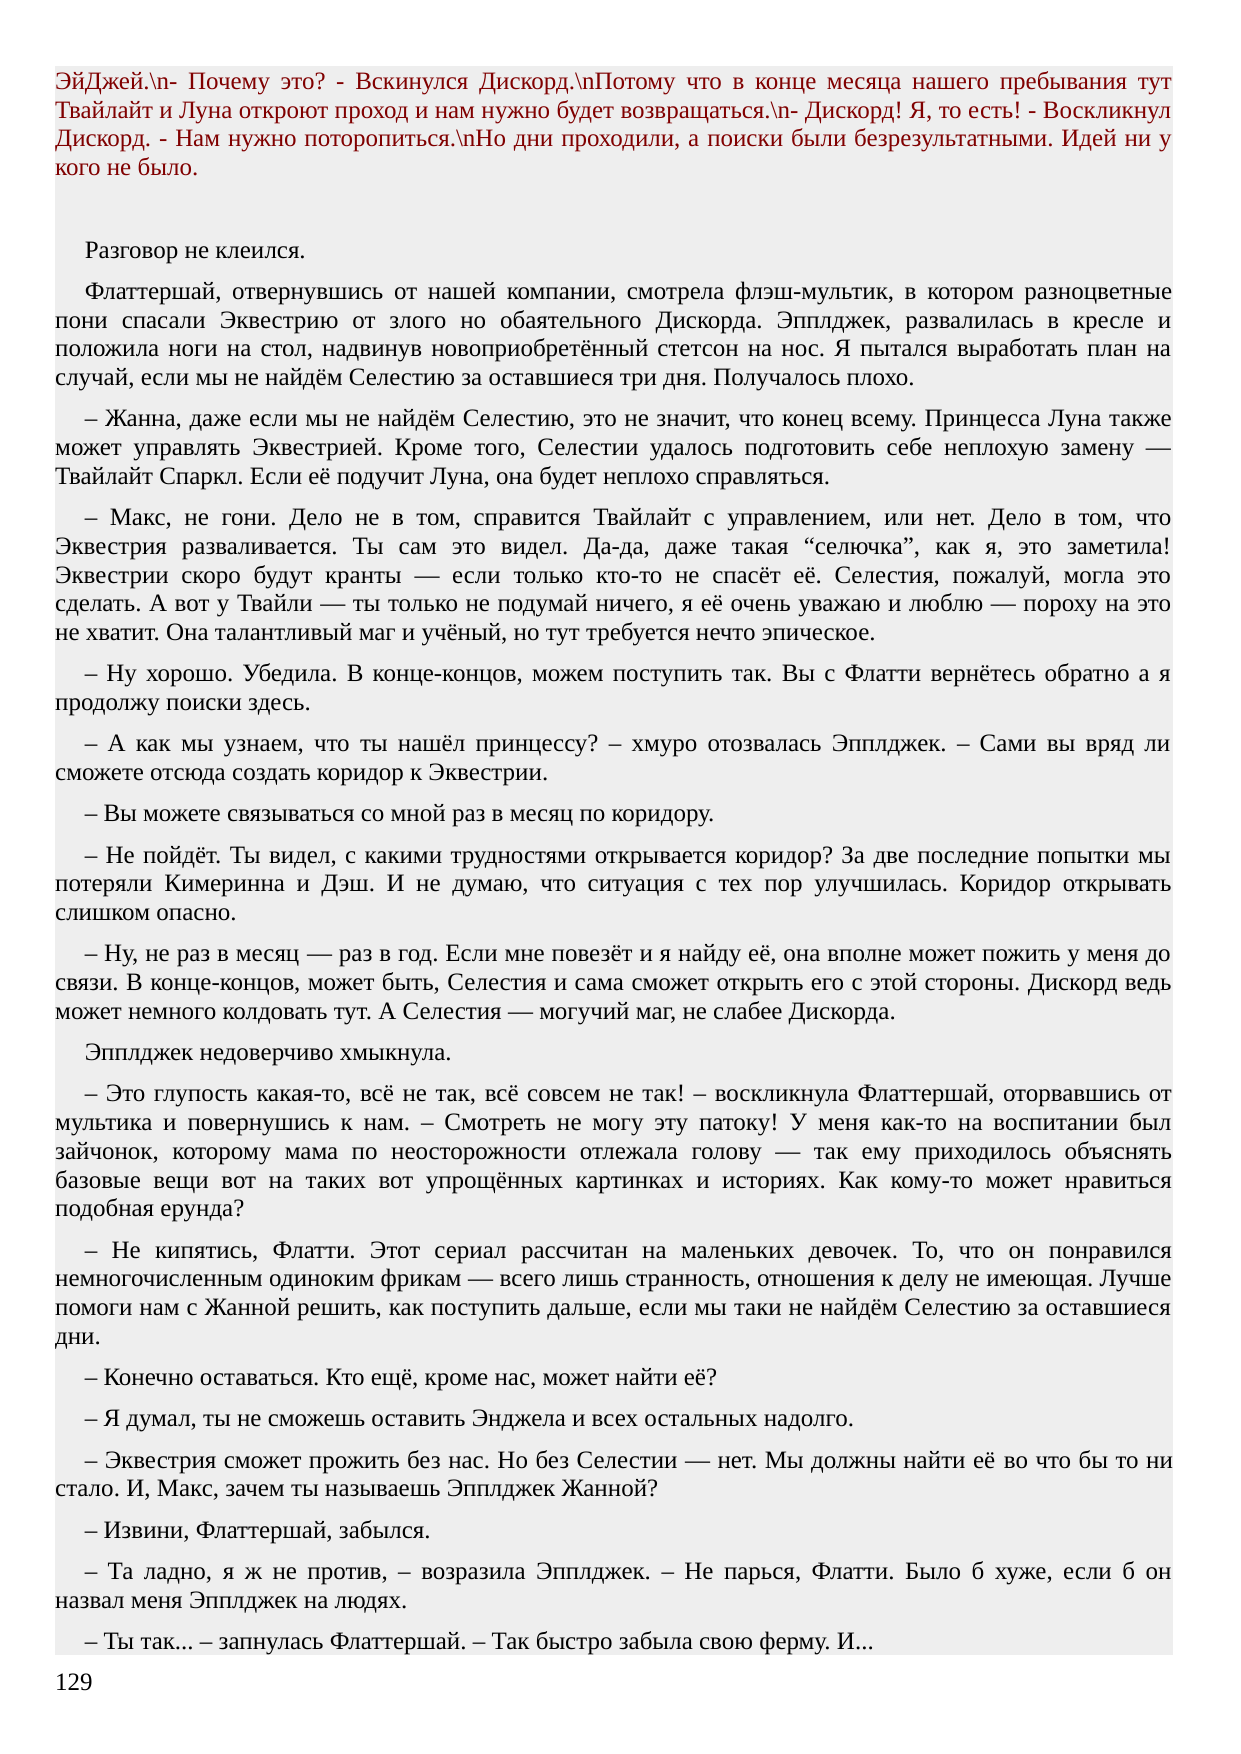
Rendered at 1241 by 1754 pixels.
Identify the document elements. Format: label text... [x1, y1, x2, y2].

text – Конечно оставаться. Кто ещё, кроме нас, может найти её? [55, 1362, 1173, 1391]
text – А как мы узнаем, что ты нашёл принцессу? – хмуро отозвалась Эпплджек. – Сами вы вряд ли сможете отсюда создать коридор к Эквестрии. [55, 728, 1173, 786]
text ЭйДжей.\n- Почему это? - Вскинулся Дискорд.\nПотому что в конце месяца нашего пребывания тут Твайлайт и Луна откроют проход и нам нужно будет возвращаться.\n- Дискорд! Я, то есть! - Воскликнул Дискорд. - Нам нужно поторопиться.\nНо дни проходили, а поиски были безрезультатными. Идей ни у кого не было. [55, 66, 1173, 181]
text – Извини, Флаттершай, забылся. [55, 1515, 1173, 1543]
text – Это глупость какая-то, всё не так, всё совсем не так! – воскликнула Флаттершай, оторвавшись от мультика и повернушись к нам. – Смотреть не могу эту патоку! У меня как-то на воспитании был зайчонок, которому мама по неосторожности отлежала голову — так ему приходилось объяснять базовые вещи вот на таких вот упрощённых картинках и историях. Как кому-то может нравиться подобная ерунда? [55, 1078, 1173, 1222]
text – Не кипятись, Флатти. Этот сериал рассчитан на маленьких девочек. То, что он понравился немногочисленным одиноким фрикам — всего лишь странность, отношения к делу не имеющая. Лучше помоги нам с Жанной решить, как поступить дальше, если мы таки не найдём Селестию за оставшиеся дни. [55, 1235, 1173, 1350]
text Разговор не клеился. [55, 235, 1173, 263]
text Эпплджек недоверчиво хмыкнула. [55, 1037, 1173, 1066]
text Флаттершай, отвернувшись от нашей компании, смотрела флэш-мультик, в котором разноцветные пони спасали Эквестрию от злого но обаятельного Дискорда. Эпплджек, развалилась в кресле и положила ноги на стол, надвинув новоприобретённый стетсон на нос. Я пытался выработать план на случай, если мы не найдём Селестию за оставшиеся три дня. Получалось плохо. [55, 276, 1173, 391]
text – Ну хорошо. Убедила. В конце-концов, можем поступить так. Вы с Флатти вернётесь обратно а я продолжу поиски здесь. [55, 658, 1173, 716]
text – Жанна, даже если мы не найдём Селестию, это не значит, что конец всему. Принцесса Луна также может управлять Эквестрией. Кроме того, Селестии удалось подготовить себе неплохую замену — Твайлайт Спаркл. Если её подучит Луна, она будет неплохо справляться. [55, 403, 1173, 490]
text – Я думал, ты не сможешь оставить Энджела и всех остальных надолго. [55, 1403, 1173, 1432]
text – Вы можете связываться со мной раз в месяц по коридору. [55, 798, 1173, 827]
text – Та ладно, я ж не против, – возразила Эпплджек. – Не парься, Флатти. Было б хуже, если б он назвал меня Эпплджек на людях. [55, 1556, 1173, 1613]
text – Макс, не гони. Дело не в том, справится Твайлайт с управлением, или нет. Дело в том, что Эквестрия разваливается. Ты сам это видел. Да-да, даже такая “селючка”, как я, это заметила! Эквестрии скоро будут кранты — если только кто-то не спасёт её. Селестия, пожалуй, могла это сделать. А вот у Твайли — ты только не подумай ничего, я её очень уважаю и люблю — пороху на это не хватит. Она талантливый маг и учёный, но тут требуется нечто эпическое. [55, 502, 1173, 646]
text – Эквестрия сможет прожить без нас. Но без Селестии — нет. Мы должны найти её во что бы то ни стало. И, Макс, зачем ты называешь Эпплджек Жанной? [55, 1445, 1173, 1502]
text – Ну, не раз в месяц — раз в год. Если мне повезёт и я найду её, она вполне может пожить у меня до связи. В конце-концов, может быть, Селестия и сама сможет открыть его с этой стороны. Дискорд ведь может немного колдовать тут. А Селестия — могучий маг, не слабее Дискорда. [55, 938, 1173, 1025]
text – Ты так... – запнулась Флаттершай. – Так быстро забыла свою ферму. И... [55, 1626, 1173, 1655]
text – Не пойдёт. Ты видел, с какими трудностями открывается коридор? За две последние попытки мы потеряли Кимеринна и Дэш. И не думаю, что ситуация с тех пор улучшилась. Коридор открывать слишком опасно. [55, 840, 1173, 926]
